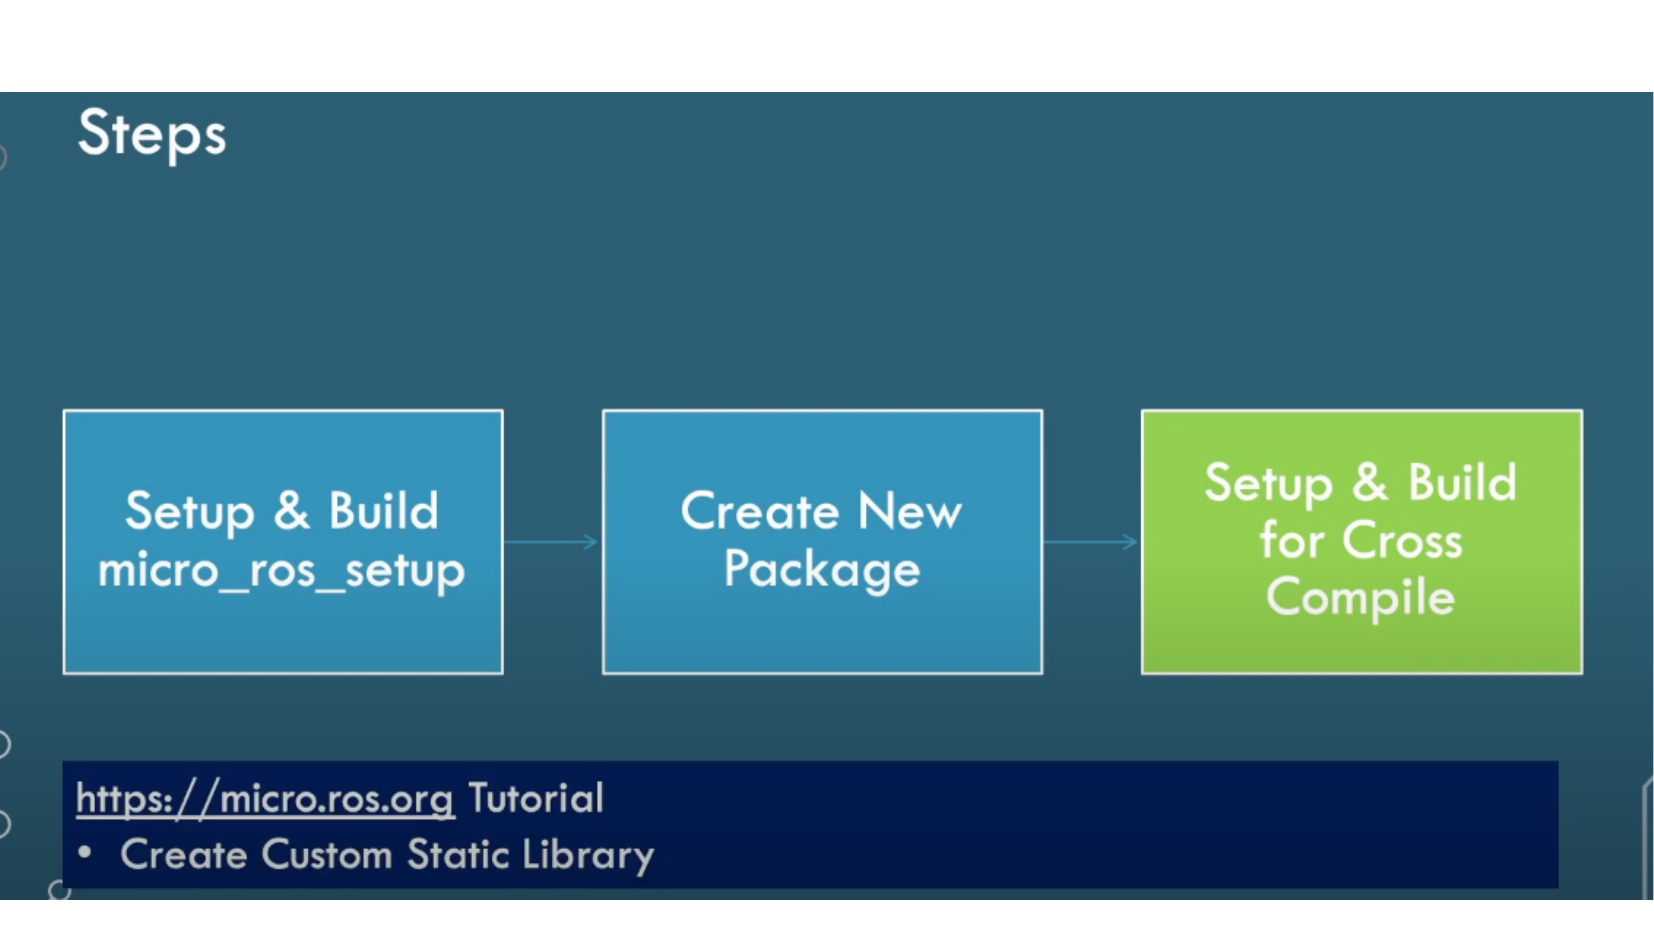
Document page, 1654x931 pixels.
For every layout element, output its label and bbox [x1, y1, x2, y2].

picture [0, 92, 1654, 901]
